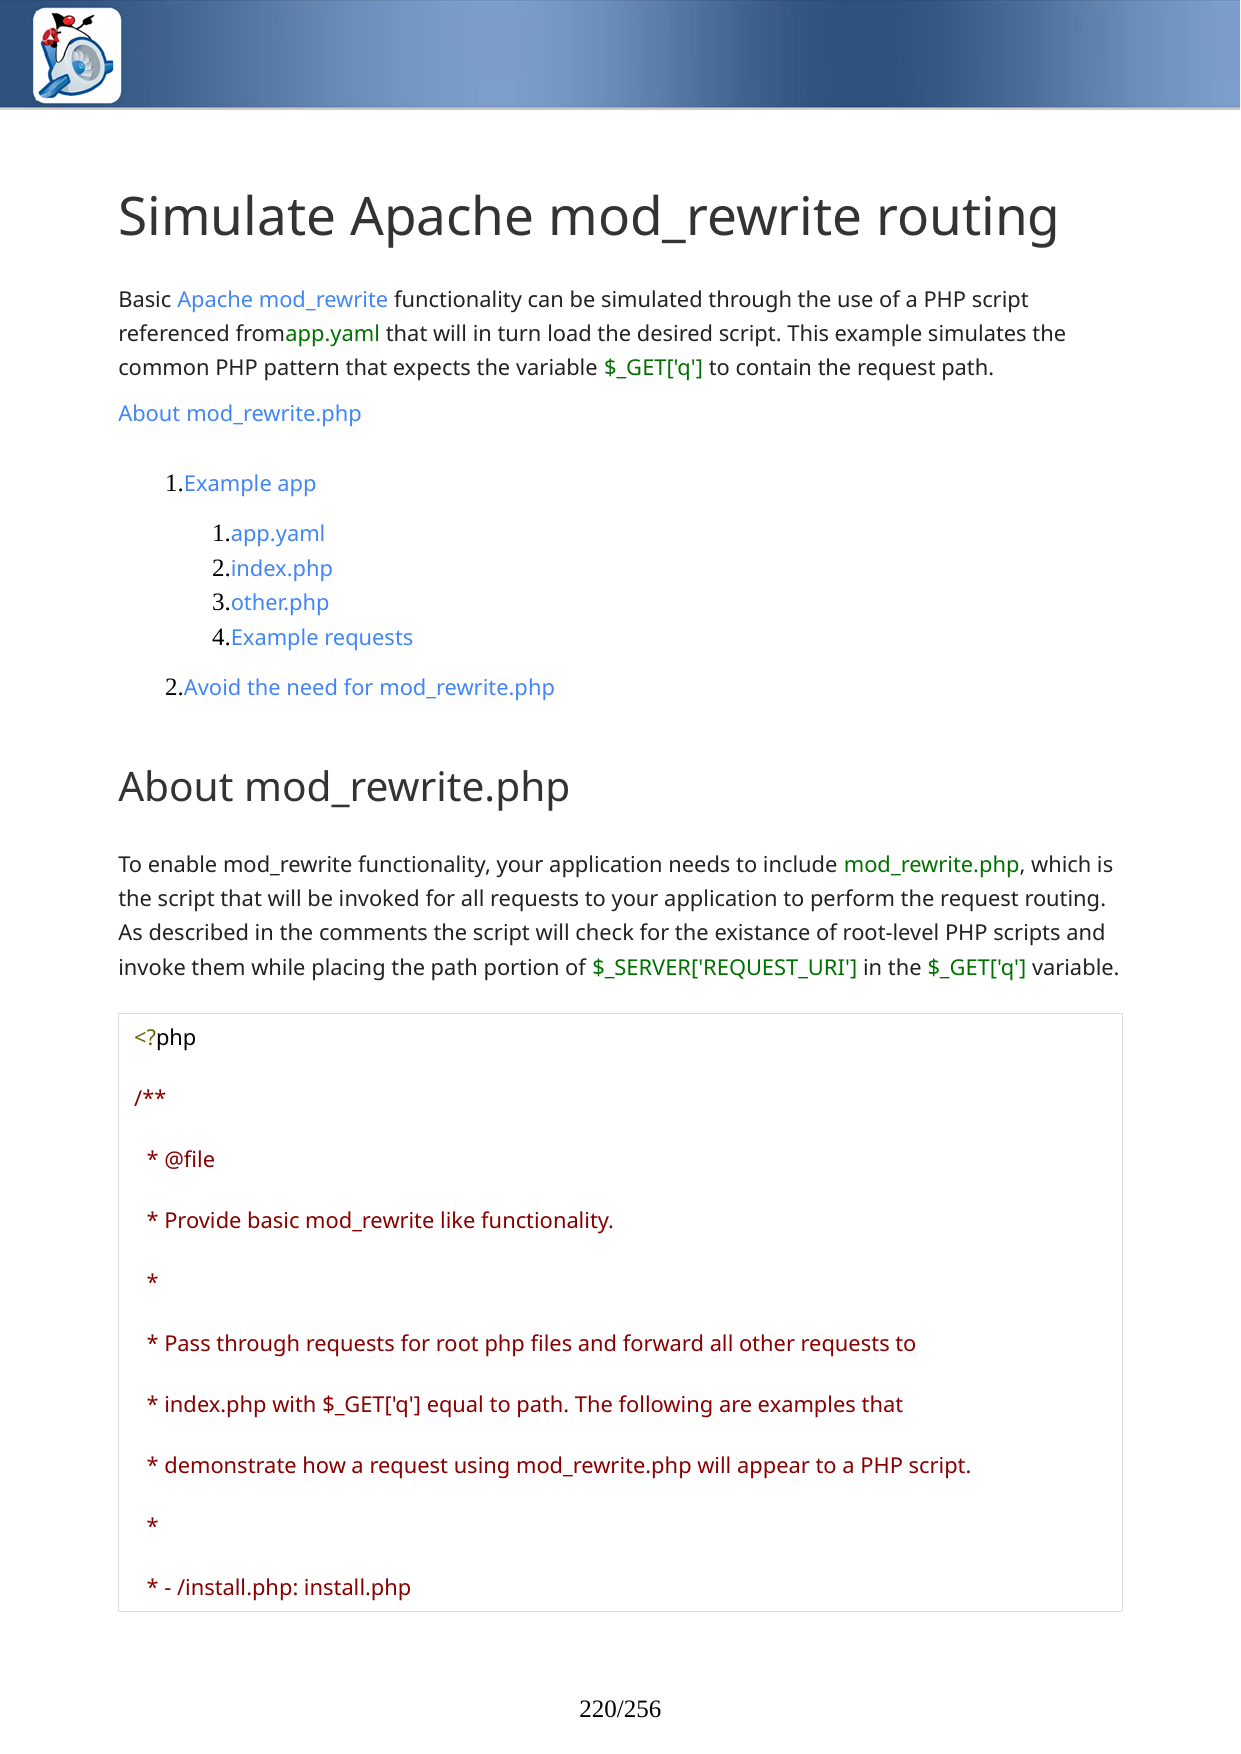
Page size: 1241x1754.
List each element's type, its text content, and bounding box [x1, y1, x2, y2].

list app.yaml [118, 514, 1091, 548]
text * Provide basic mod_rewrite like functionality. [119, 1196, 1122, 1235]
list Avoid the need for mod_rewrite.php [118, 667, 1106, 701]
list Example app [118, 464, 1106, 498]
text To enable mod_rewrite functionality, your application needs to include mod_rewrite.php, which is the script that will be invoked for all requests to your application to perform the request routing. As described in the comments the script will check for the existance of root-level PHP scripts and invoke them while placing the path portion of $_SERVER['REQUEST_URI'] in the $_GET['q'] variable. [118, 844, 1122, 982]
text /** [119, 1074, 1122, 1113]
subtitle Simulate Apache mod_rewrite routing [118, 178, 1122, 251]
subtitle About mod_rewrite.php [118, 757, 1122, 813]
text Basic Apache mod_rewrite functionality can be simulated through the use of a PHP script referenced fromapp.yaml that will in turn load the desired script. This example simulates the common PHP pattern that expects the variable $_GET['q'] to contain the request path. [118, 279, 1122, 382]
text * - /install.php: install.php [119, 1562, 1122, 1611]
picture [0, 0, 1241, 110]
list Example requests [118, 617, 1091, 651]
text <?php [119, 1014, 1122, 1052]
text * [119, 1257, 1122, 1296]
text * index.php with $_GET['q'] equal to path. The following are examples that [119, 1379, 1122, 1418]
text * demonstrate how a request using mod_rewrite.php will appear to a PHP script. [119, 1440, 1122, 1479]
text About mod_rewrite.php [118, 398, 1122, 428]
text * [119, 1501, 1122, 1540]
list index.php [118, 548, 1091, 582]
text * @file [119, 1135, 1122, 1174]
text * Pass through requests for root php files and forward all other requests to [119, 1318, 1122, 1357]
list other.php [118, 582, 1091, 617]
